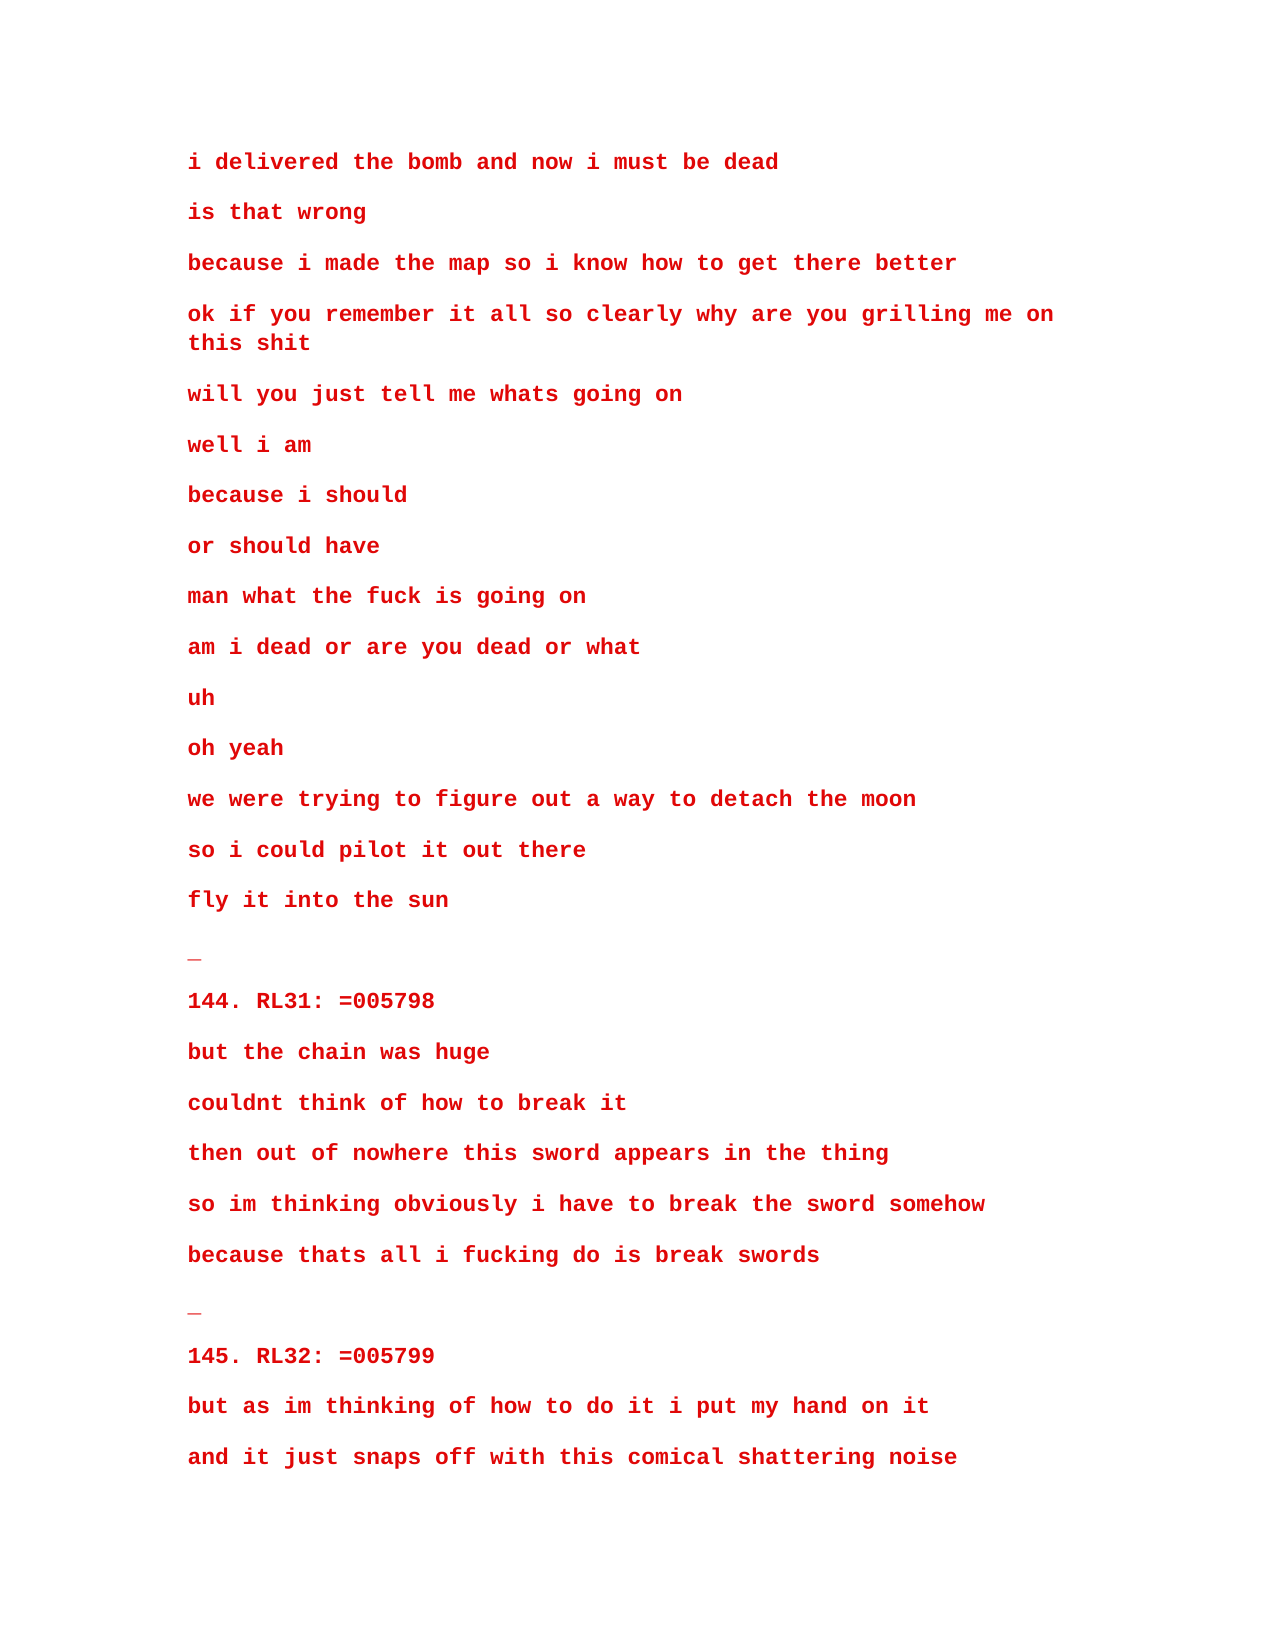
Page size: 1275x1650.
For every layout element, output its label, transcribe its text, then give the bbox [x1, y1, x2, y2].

text because i made the map so i know how to get there better [187, 251, 1087, 277]
text man what the fuck is going on [187, 585, 1087, 611]
text will you just tell me whats going on [187, 382, 1087, 408]
text _ [187, 939, 1087, 965]
text is that wrong [187, 201, 1087, 227]
text couldnt think of how to break it [187, 1091, 1087, 1117]
text then out of nowhere this sword appears in the thing [187, 1142, 1087, 1168]
text am i dead or are you dead or what [187, 635, 1087, 661]
text oh yeah [187, 737, 1087, 763]
text well i am [187, 433, 1087, 459]
text and it just snaps off with this comical shattering noise [187, 1445, 1087, 1471]
text so i could pilot it out there [187, 838, 1087, 864]
text ok if you remember it all so clearly why are you grilling me on this shit [187, 302, 1087, 358]
text but as im thinking of how to do it i put my hand on it [187, 1395, 1087, 1421]
text we were trying to figure out a way to detach the moon [187, 787, 1087, 813]
text uh [187, 686, 1087, 712]
text because i should [187, 483, 1087, 509]
text 144. RL31: =005798 [187, 990, 1087, 1016]
text because thats all i fucking do is break swords [187, 1243, 1087, 1269]
text so im thinking obviously i have to break the sword somehow [187, 1192, 1087, 1218]
text _ [187, 1293, 1087, 1319]
text but the chain was huge [187, 1040, 1087, 1066]
text fly it into the sun [187, 888, 1087, 914]
text or should have [187, 534, 1087, 560]
text 145. RL32: =005799 [187, 1344, 1087, 1370]
text i delivered the bomb and now i must be dead [187, 150, 1087, 176]
